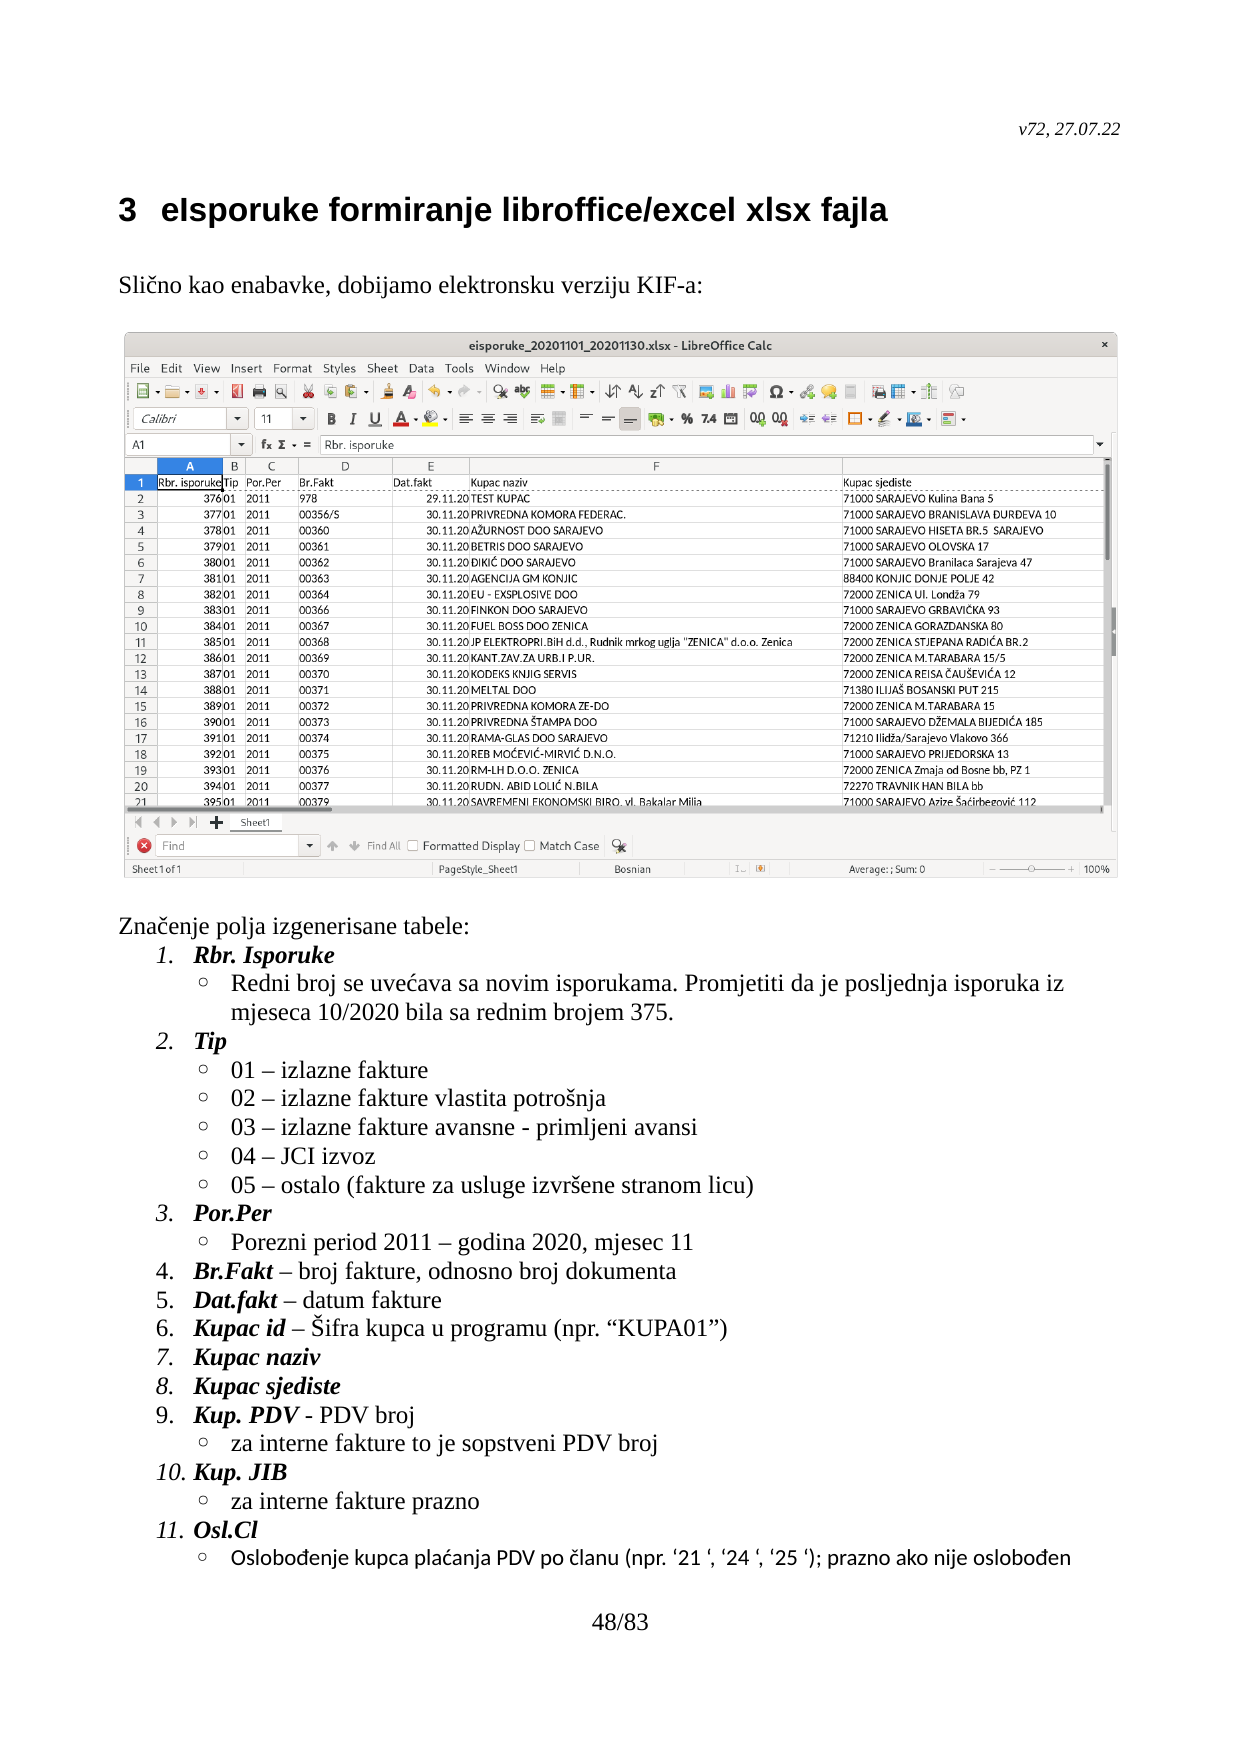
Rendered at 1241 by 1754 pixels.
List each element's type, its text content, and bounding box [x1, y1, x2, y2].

list Dat.fakt – datum fakture [156, 1285, 1122, 1313]
list Porezni period 2011 – godina 2020, mjesec 11 [193, 1227, 1122, 1256]
list 04 – JCI izvoz [193, 1141, 1122, 1170]
list 05 – ostalo (fakture za usluge izvršene stranom licu) [193, 1170, 1122, 1198]
list Kupac naziv [156, 1342, 1122, 1371]
list Kup. JIB [156, 1457, 1122, 1486]
list Kupac sjediste [156, 1371, 1122, 1400]
list 01 – izlazne fakture [193, 1055, 1122, 1083]
list 02 – izlazne fakture vlastita potrošnja [193, 1083, 1122, 1112]
list Kupac id – Šifra kupca u programu (npr. “KUPA01”) [156, 1313, 1122, 1342]
subtitle eIsporuke formiranje libroffice/excel xlsx fajla [118, 190, 1122, 229]
list Tip [156, 1026, 1122, 1055]
text Značenje polja izgenerisane tabele: [118, 911, 1122, 940]
list Oslobođenje kupca plaćanja PDV po članu (npr. ‘21 ‘, ‘24 ‘, ‘25 ‘); prazno ako nije oslobođen [193, 1543, 1122, 1571]
list Osl.Cl [156, 1515, 1122, 1543]
list Kup. PDV - PDV broj [156, 1400, 1122, 1428]
picture [118, 327, 1123, 883]
list za interne fakture prazno [193, 1486, 1122, 1515]
list Br.Fakt – broj fakture, odnosno broj dokumenta [156, 1256, 1122, 1285]
list Por.Per [156, 1198, 1122, 1227]
list Rbr. Isporuke [156, 940, 1122, 968]
list za interne fakture to je sopstveni PDV broj [193, 1428, 1122, 1457]
text Slično kao enabavke, dobijamo elektronsku verziju KIF-a: [118, 270, 1122, 299]
list Redni broj se uvećava sa novim isporukama. Promjetiti da je posljednja isporuka iz mjeseca 10/2020 bila sa rednim brojem 375. [193, 968, 1122, 1026]
list 03 – izlazne fakture avansne - primljeni avansi [193, 1112, 1122, 1141]
